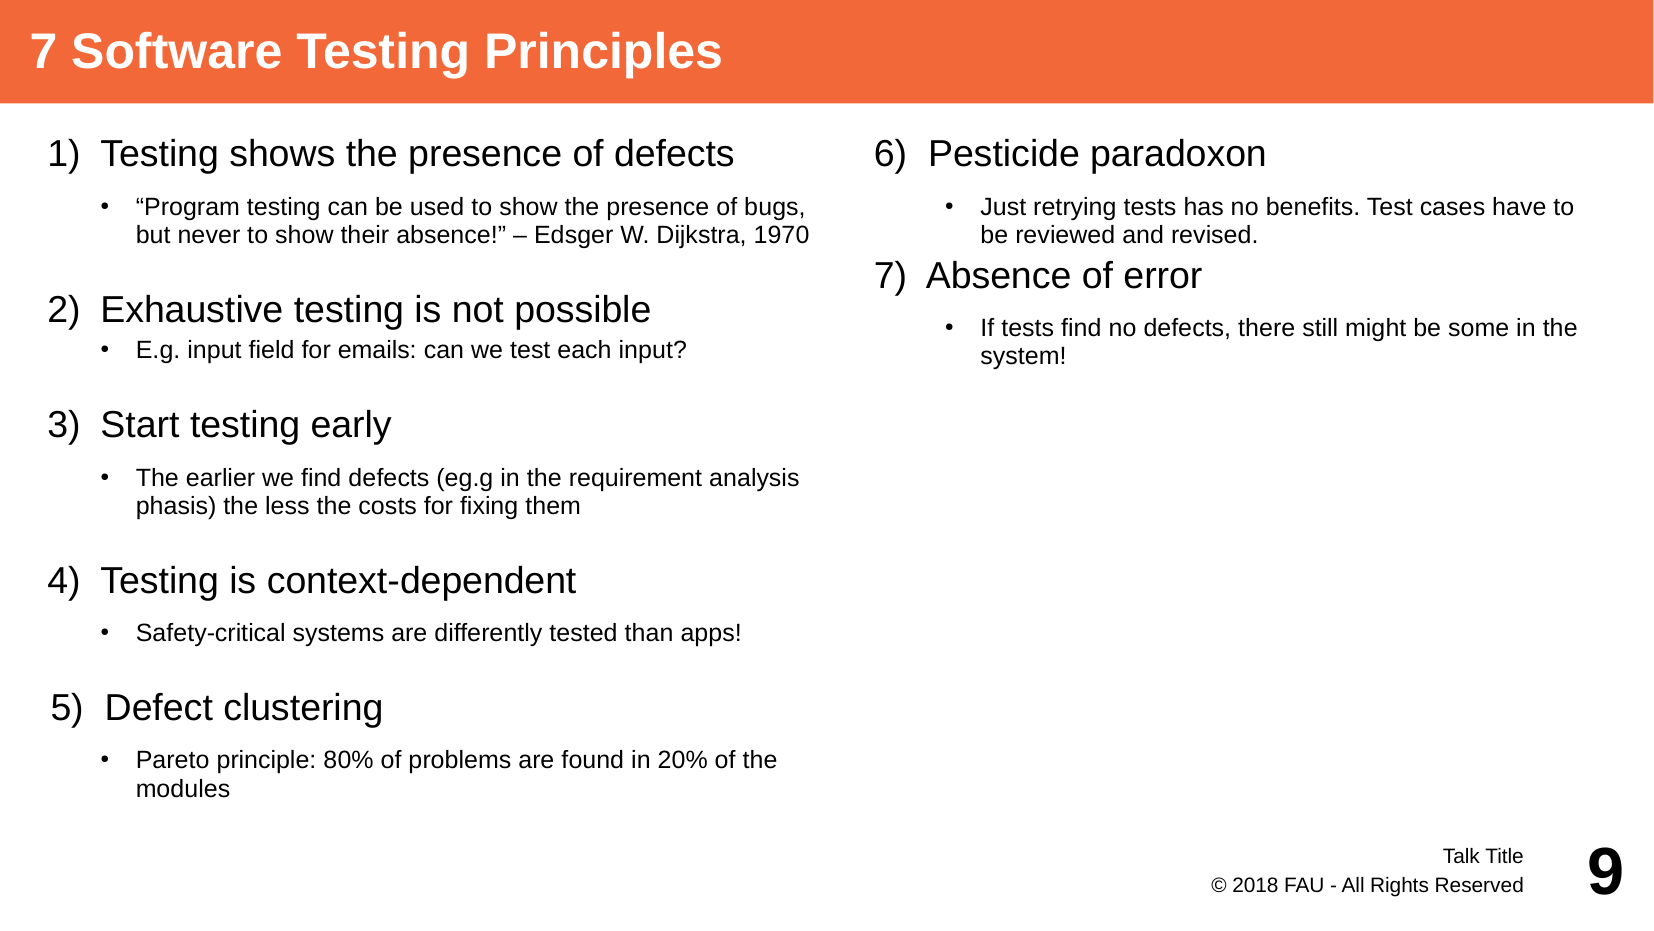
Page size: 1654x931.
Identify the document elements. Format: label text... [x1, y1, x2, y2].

list 6) Pesticide paradoxon Just retrying tests has no benefits. Test cases have to be reviewed and revised. 7) Absence of error If tests find no defects, there still might be some in the system! [874, 132, 1580, 901]
title 7 Software Testing Principles [0, 0, 1654, 104]
list Testing shows the presence of defects “Program testing can be used to show the presence of bugs, but never to show their absence!” – Edsger W. Dijkstra, 1970 Exhaustive testing is not possible E.g. input field for emails: can we test each input? Start testing early The earlier we find defects (eg.g in the requirement analysis phasis) the less the costs for fixing them Testing is context-dependent Safety-critical systems are differently tested than apps! 5) Defect clustering Pareto principle: 80% of problems are found in 20% of the modules [29, 132, 841, 586]
